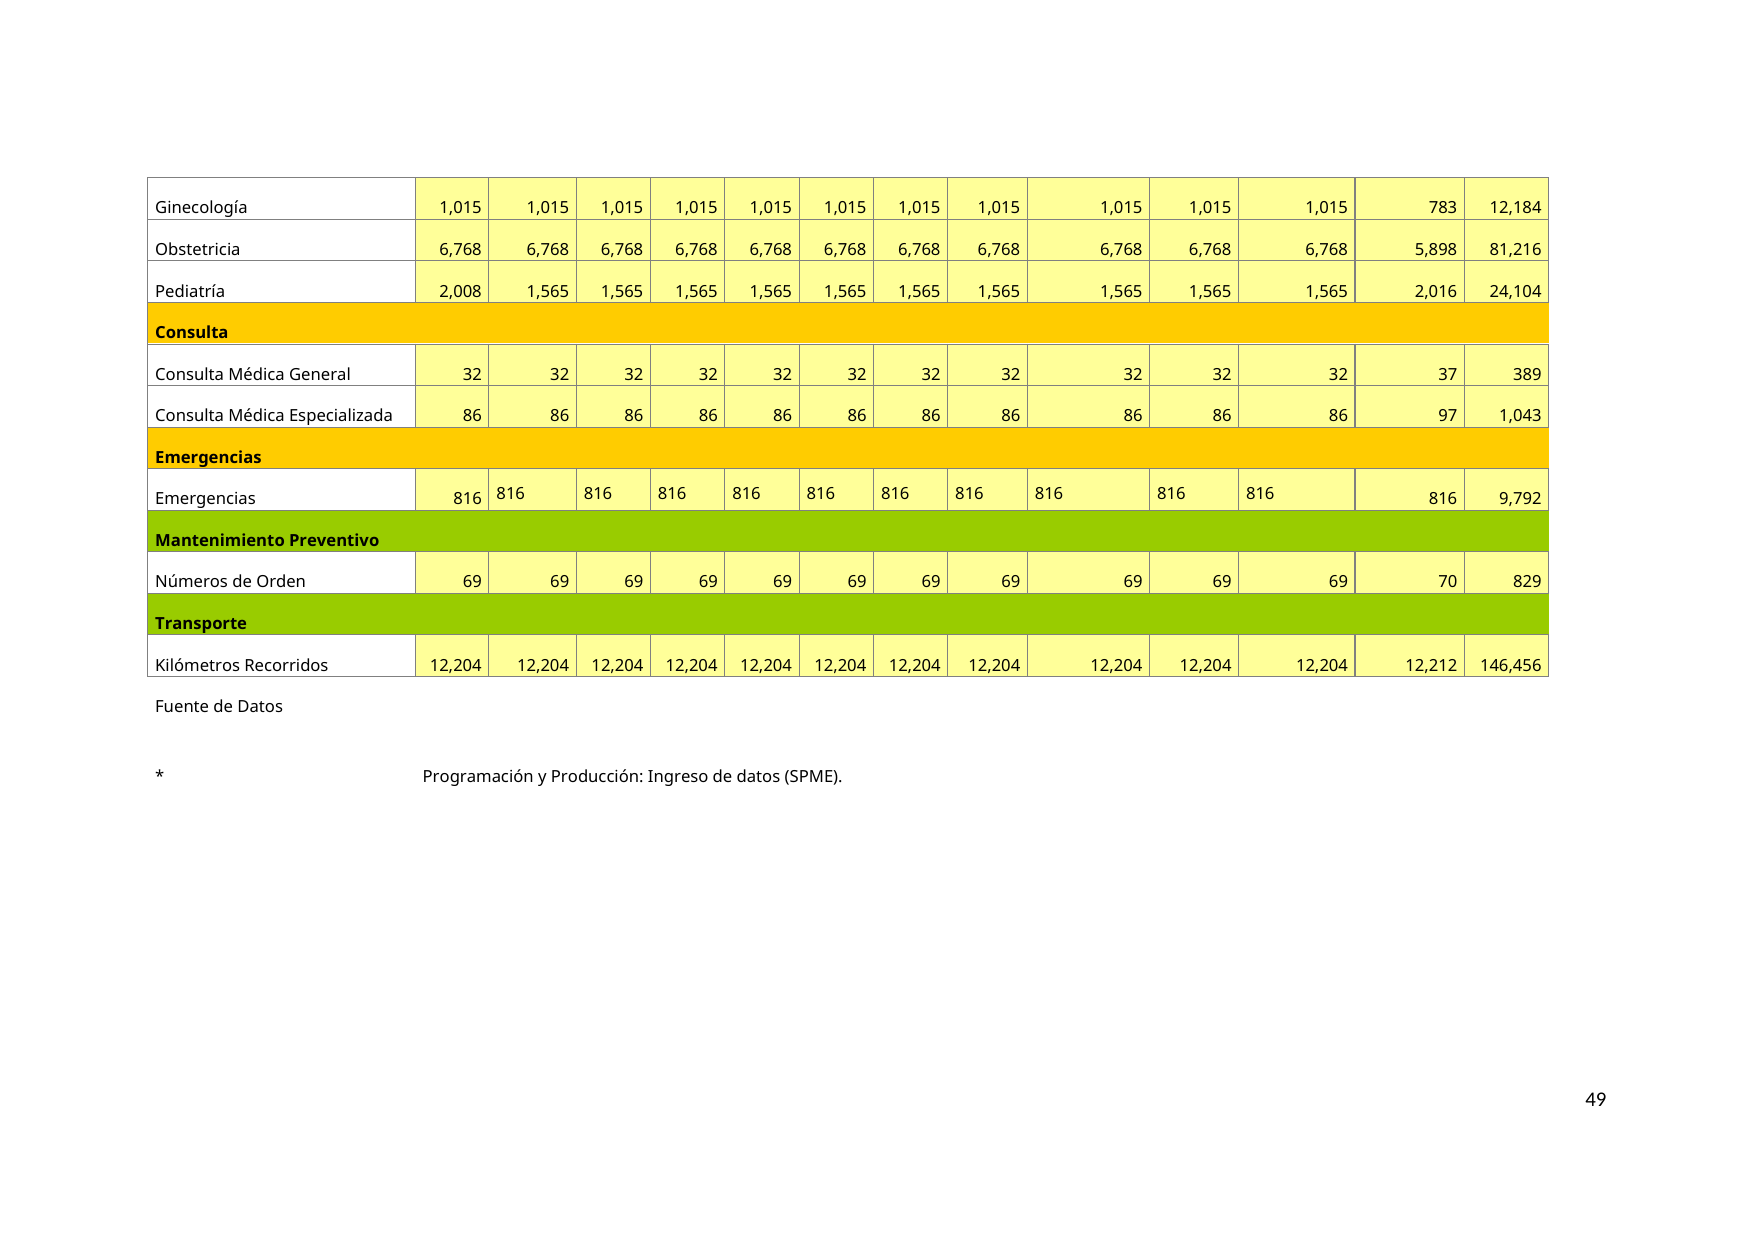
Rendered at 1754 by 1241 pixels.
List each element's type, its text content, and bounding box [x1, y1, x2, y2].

table_cell 816 [1028, 469, 1149, 510]
table_cell 6,768 [489, 220, 576, 260]
table_cell 1,015 [416, 178, 488, 219]
table_cell Emergencias [148, 469, 415, 510]
table_cell Números de Orden [148, 552, 415, 593]
table_cell [874, 677, 948, 717]
table_cell 1,015 [725, 178, 799, 219]
table_cell 1,565 [725, 261, 799, 302]
table_cell 69 [1239, 552, 1354, 593]
table_cell 32 [1239, 345, 1354, 385]
table_cell 816 [577, 469, 650, 510]
table_cell 69 [1150, 552, 1238, 593]
table_cell [799, 677, 873, 717]
table_cell Ginecología [148, 178, 415, 219]
table_cell 12,204 [948, 635, 1027, 676]
table_cell 12,184 [1465, 178, 1548, 219]
table_cell 12,204 [489, 635, 576, 676]
table_cell 32 [489, 345, 576, 385]
table_cell 69 [416, 552, 488, 593]
table_cell 5,898 [1356, 220, 1464, 260]
table_cell 12,204 [1239, 635, 1354, 676]
table_cell Programación y Producción: Ingreso de datos (SPME). [415, 718, 1149, 787]
table_cell 6,768 [1028, 220, 1149, 260]
table_cell [1549, 427, 1615, 468]
table_cell 2,016 [1356, 261, 1464, 302]
table_cell 1,565 [489, 261, 576, 302]
table_cell Fuente de Datos [148, 677, 489, 717]
table_cell 86 [1028, 386, 1149, 427]
table_cell 6,768 [800, 220, 873, 260]
table_cell 9,792 [1465, 469, 1548, 510]
table_cell 69 [874, 552, 947, 593]
table_cell 86 [577, 386, 650, 427]
table_cell 86 [874, 386, 947, 427]
table_cell [1549, 634, 1615, 676]
table_cell 12,204 [1028, 635, 1149, 676]
table_cell Transporte [148, 594, 1549, 634]
table_cell 816 [948, 469, 1027, 510]
table_cell [1549, 468, 1615, 510]
table_cell 12,204 [651, 635, 724, 676]
table_cell 816 [489, 469, 576, 510]
table_cell 1,565 [651, 261, 724, 302]
table_cell [1549, 593, 1615, 634]
table_cell 69 [800, 552, 873, 593]
table_cell Obstetricia [148, 220, 415, 260]
table_cell [725, 677, 799, 717]
table_cell 1,015 [1150, 178, 1238, 219]
table_cell 12,204 [1150, 635, 1238, 676]
table_cell 1,565 [948, 261, 1027, 302]
table_cell 32 [1028, 345, 1149, 385]
table_cell 1,015 [800, 178, 873, 219]
table_cell Pediatría [148, 261, 415, 302]
table_cell [1027, 677, 1149, 717]
table_cell 12,204 [874, 635, 947, 676]
table_cell 32 [948, 345, 1027, 385]
table_cell 24,104 [1465, 261, 1548, 302]
table_cell Consulta [148, 303, 1549, 343]
table_cell [948, 677, 1027, 717]
table_cell 86 [1150, 386, 1238, 427]
table_cell 32 [874, 345, 947, 385]
table_cell * [148, 718, 415, 787]
table_cell [1549, 718, 1615, 787]
table_cell 12,204 [725, 635, 799, 676]
table_cell 816 [1150, 469, 1238, 510]
table_cell 32 [651, 345, 724, 385]
table_cell 829 [1465, 552, 1548, 593]
table_cell 6,768 [1239, 220, 1354, 260]
table_cell 1,565 [1028, 261, 1149, 302]
table_cell 1,015 [874, 178, 947, 219]
table_cell [1150, 718, 1238, 787]
table_cell [1239, 677, 1355, 717]
table_cell [576, 677, 650, 717]
table_cell [1549, 344, 1615, 385]
table_cell 1,015 [1028, 178, 1149, 219]
table_cell Consulta Médica General [148, 345, 415, 385]
table_cell 69 [725, 552, 799, 593]
table_cell [1355, 718, 1464, 787]
table_cell 6,768 [725, 220, 799, 260]
table_cell [1549, 219, 1615, 260]
table_cell 389 [1465, 345, 1548, 385]
table_cell 12,204 [416, 635, 488, 676]
table_cell Mantenimiento Preventivo [148, 511, 1549, 551]
table_cell 6,768 [651, 220, 724, 260]
table_cell 1,015 [948, 178, 1027, 219]
table_cell 6,768 [874, 220, 947, 260]
table_cell [1549, 177, 1615, 219]
table_cell 32 [1150, 345, 1238, 385]
table_cell [1549, 385, 1615, 427]
table_cell 81,216 [1465, 220, 1548, 260]
table_cell [1150, 677, 1238, 717]
table_cell 97 [1356, 386, 1464, 427]
table_cell 1,565 [874, 261, 947, 302]
table_cell 37 [1356, 345, 1464, 385]
table_cell 6,768 [416, 220, 488, 260]
table_cell 32 [577, 345, 650, 385]
table_cell 783 [1356, 178, 1464, 219]
table_cell 86 [489, 386, 576, 427]
table_cell Emergencias [148, 428, 1549, 468]
table_cell 12,204 [577, 635, 650, 676]
table_cell 816 [1356, 469, 1464, 510]
table_cell 12,204 [800, 635, 873, 676]
table_cell 816 [800, 469, 873, 510]
table_cell 32 [416, 345, 488, 385]
table_cell [650, 677, 725, 717]
table_cell [1549, 302, 1615, 343]
table_cell [1549, 551, 1615, 593]
table_cell Kilómetros Recorridos [148, 635, 415, 676]
table_cell 146,456 [1465, 635, 1548, 676]
table_cell [1549, 510, 1615, 551]
table_cell 69 [1028, 552, 1149, 593]
table_cell [1355, 677, 1464, 717]
table_cell 6,768 [577, 220, 650, 260]
table_cell 2,008 [416, 261, 488, 302]
table_cell 1,565 [1150, 261, 1238, 302]
table_cell 1,015 [489, 178, 576, 219]
table_cell 1,015 [651, 178, 724, 219]
table_cell 69 [489, 552, 576, 593]
table_cell 816 [1239, 469, 1354, 510]
table_cell 86 [651, 386, 724, 427]
table_cell 1,043 [1465, 386, 1548, 427]
table_cell Consulta Médica Especializada [148, 386, 415, 427]
table_cell [1549, 676, 1615, 717]
table_cell [489, 677, 576, 717]
table_cell 816 [874, 469, 947, 510]
table_cell [1464, 718, 1549, 787]
table_cell 86 [416, 386, 488, 427]
table_cell 86 [725, 386, 799, 427]
table_cell 69 [948, 552, 1027, 593]
table_cell 86 [800, 386, 873, 427]
table_cell 1,565 [800, 261, 873, 302]
table_cell 70 [1356, 552, 1464, 593]
table_cell 69 [651, 552, 724, 593]
table_cell 816 [725, 469, 799, 510]
table_cell 86 [1239, 386, 1354, 427]
table_cell 86 [948, 386, 1027, 427]
table_cell 69 [577, 552, 650, 593]
table_cell 1,565 [577, 261, 650, 302]
table_cell [1549, 260, 1615, 302]
table_cell [1464, 677, 1549, 717]
table_cell 32 [725, 345, 799, 385]
table_cell 1,015 [1239, 178, 1354, 219]
table_cell 12,212 [1356, 635, 1464, 676]
table_cell [1239, 718, 1355, 787]
table_cell 6,768 [1150, 220, 1238, 260]
table_cell 1,015 [577, 178, 650, 219]
table_cell 6,768 [948, 220, 1027, 260]
table_cell 32 [800, 345, 873, 385]
table_cell 816 [416, 469, 488, 510]
table_cell 816 [651, 469, 724, 510]
table_cell 1,565 [1239, 261, 1354, 302]
